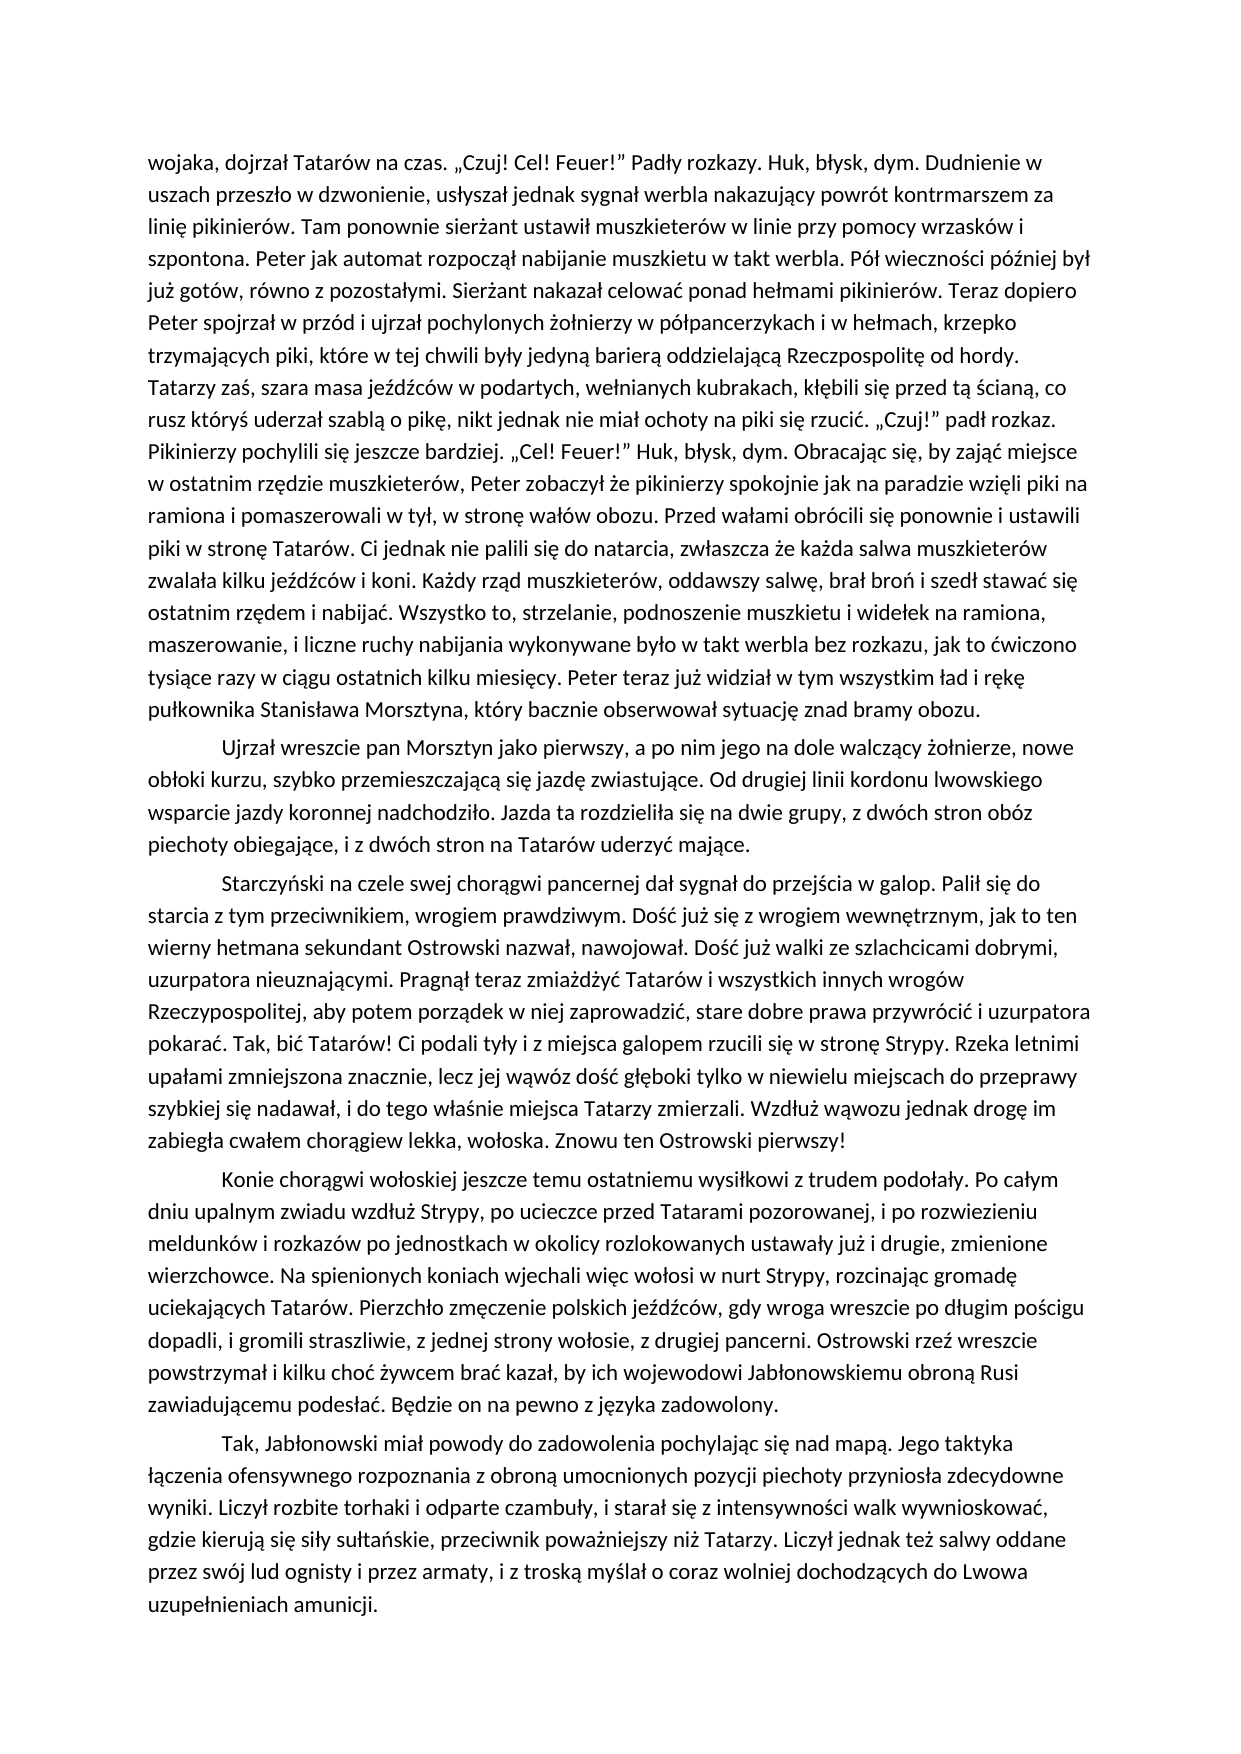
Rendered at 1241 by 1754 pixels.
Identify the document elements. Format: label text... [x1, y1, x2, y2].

text Tak, Jabłonowski miał powody do zadowolenia pochylając się nad mapą. Jego taktyka łączenia ofensywnego rozpoznania z obroną umocnionych pozycji piechoty przyniosła zdecydowne wyniki. Liczył rozbite torhaki i odparte czambuły, i starał się z intensywności walk wywnioskować, gdzie kierują się siły sułtańskie, przeciwnik poważniejszy niż Tatarzy. Liczył jednak też salwy oddane przez swój lud ognisty i przez armaty, i z troską myślał o coraz wolniej dochodzących do Lwowa uzupełnieniach amunicji. [148, 1429, 1093, 1618]
text Starczyński na czele swej chorągwi pancernej dał sygnał do przejścia w galop. Palił się do starcia z tym przeciwnikiem, wrogiem prawdziwym. Dość już się z wrogiem wewnętrznym, jak to ten wierny hetmana sekundant Ostrowski nazwał, nawojował. Dość już walki ze szlachcicami dobrymi, uzurpatora nieuznającymi. Pragnął teraz zmiażdżyć Tatarów i wszystkich innych wrogów Rzeczypospolitej, aby potem porządek w niej zaprowadzić, stare dobre prawa przywrócić i uzurpatora pokarać. Tak, bić Tatarów! Ci podali tyły i z miejsca galopem rzucili się w stronę Strypy. Rzeka letnimi upałami zmniejszona znacznie, lecz jej wąwóz dość głęboki tylko w niewielu miejscach do przeprawy szybkiej się nadawał, i do tego właśnie miejsca Tatarzy zmierzali. Wzdłuż wąwozu jednak drogę im zabiegła cwałem chorągiew lekka, wołoska. Znowu ten Ostrowski pierwszy! [148, 869, 1093, 1154]
text Ujrzał wreszcie pan Morsztyn jako pierwszy, a po nim jego na dole walczący żołnierze, nowe obłoki kurzu, szybko przemieszczającą się jazdę zwiastujące. Od drugiej linii kordonu lwowskiego wsparcie jazdy koronnej nadchodziło. Jazda ta rozdzieliła się na dwie grupy, z dwóch stron obóz piechoty obiegające, i z dwóch stron na Tatarów uderzyć mające. [148, 733, 1093, 858]
text wojaka, dojrzał Tatarów na czas. „Czuj! Cel! Feuer!” Padły rozkazy. Huk, błysk, dym. Dudnienie w uszach przeszło w dzwonienie, usłyszał jednak sygnał werbla nakazujący powrót kontrmarszem za linię pikinierów. Tam ponownie sierżant ustawił muszkieterów w linie przy pomocy wrzasków i szpontona. Peter jak automat rozpoczął nabijanie muszkietu w takt werbla. Pół wieczności później był już gotów, równo z pozostałymi. Sierżant nakazał celować ponad hełmami pikinierów. Teraz dopiero Peter spojrzał w przód i ujrzał pochylonych żołnierzy w półpancerzykach i w hełmach, krzepko trzymających piki, które w tej chwili były jedyną barierą oddzielającą Rzeczpospolitę od hordy. Tatarzy zaś, szara masa jeźdźców w podartych, wełnianych kubrakach, kłębili się przed tą ścianą, co rusz któryś uderzał szablą o pikę, nikt jednak nie miał ochoty na piki się rzucić. „Czuj!” padł rozkaz. Pikinierzy pochylili się jeszcze bardziej. „Cel! Feuer!” Huk, błysk, dym. Obracając się, by zająć miejsce w ostatnim rzędzie muszkieterów, Peter zobaczył że pikinierzy spokojnie jak na paradzie wzięli piki na ramiona i pomaszerowali w tył, w stronę wałów obozu. Przed wałami obrócili się ponownie i ustawili piki w stronę Tatarów. Ci jednak nie palili się do natarcia, zwłaszcza że każda salwa muszkieterów zwalała kilku jeźdźców i koni. Każdy rząd muszkieterów, oddawszy salwę, brał broń i szedł stawać się ostatnim rzędem i nabijać. Wszystko to, strzelanie, podnoszenie muszkietu i widełek na ramiona, maszerowanie, i liczne ruchy nabijania wykonywane było w takt werbla bez rozkazu, jak to ćwiczono tysiące razy w ciągu ostatnich kilku miesięcy. Peter teraz już widział w tym wszystkim ład i rękę pułkownika Stanisława Morsztyna, który bacznie obserwował sytuację znad bramy obozu. [148, 148, 1093, 723]
text Konie chorągwi wołoskiej jeszcze temu ostatniemu wysiłkowi z trudem podołały. Po całym dniu upalnym zwiadu wzdłuż Strypy, po ucieczce przed Tatarami pozorowanej, i po rozwiezieniu meldunków i rozkazów po jednostkach w okolicy rozlokowanych ustawały już i drugie, zmienione wierzchowce. Na spienionych koniach wjechali więc wołosi w nurt Strypy, rozcinając gromadę uciekających Tatarów. Pierzchło zmęczenie polskich jeźdźców, gdy wroga wreszcie po długim pościgu dopadli, i gromili straszliwie, z jednej strony wołosie, z drugiej pancerni. Ostrowski rzeź wreszcie powstrzymał i kilku choć żywcem brać kazał, by ich wojewodowi Jabłonowskiemu obroną Rusi zawiadującemu podesłać. Będzie on na pewno z języka zadowolony. [148, 1165, 1093, 1418]
